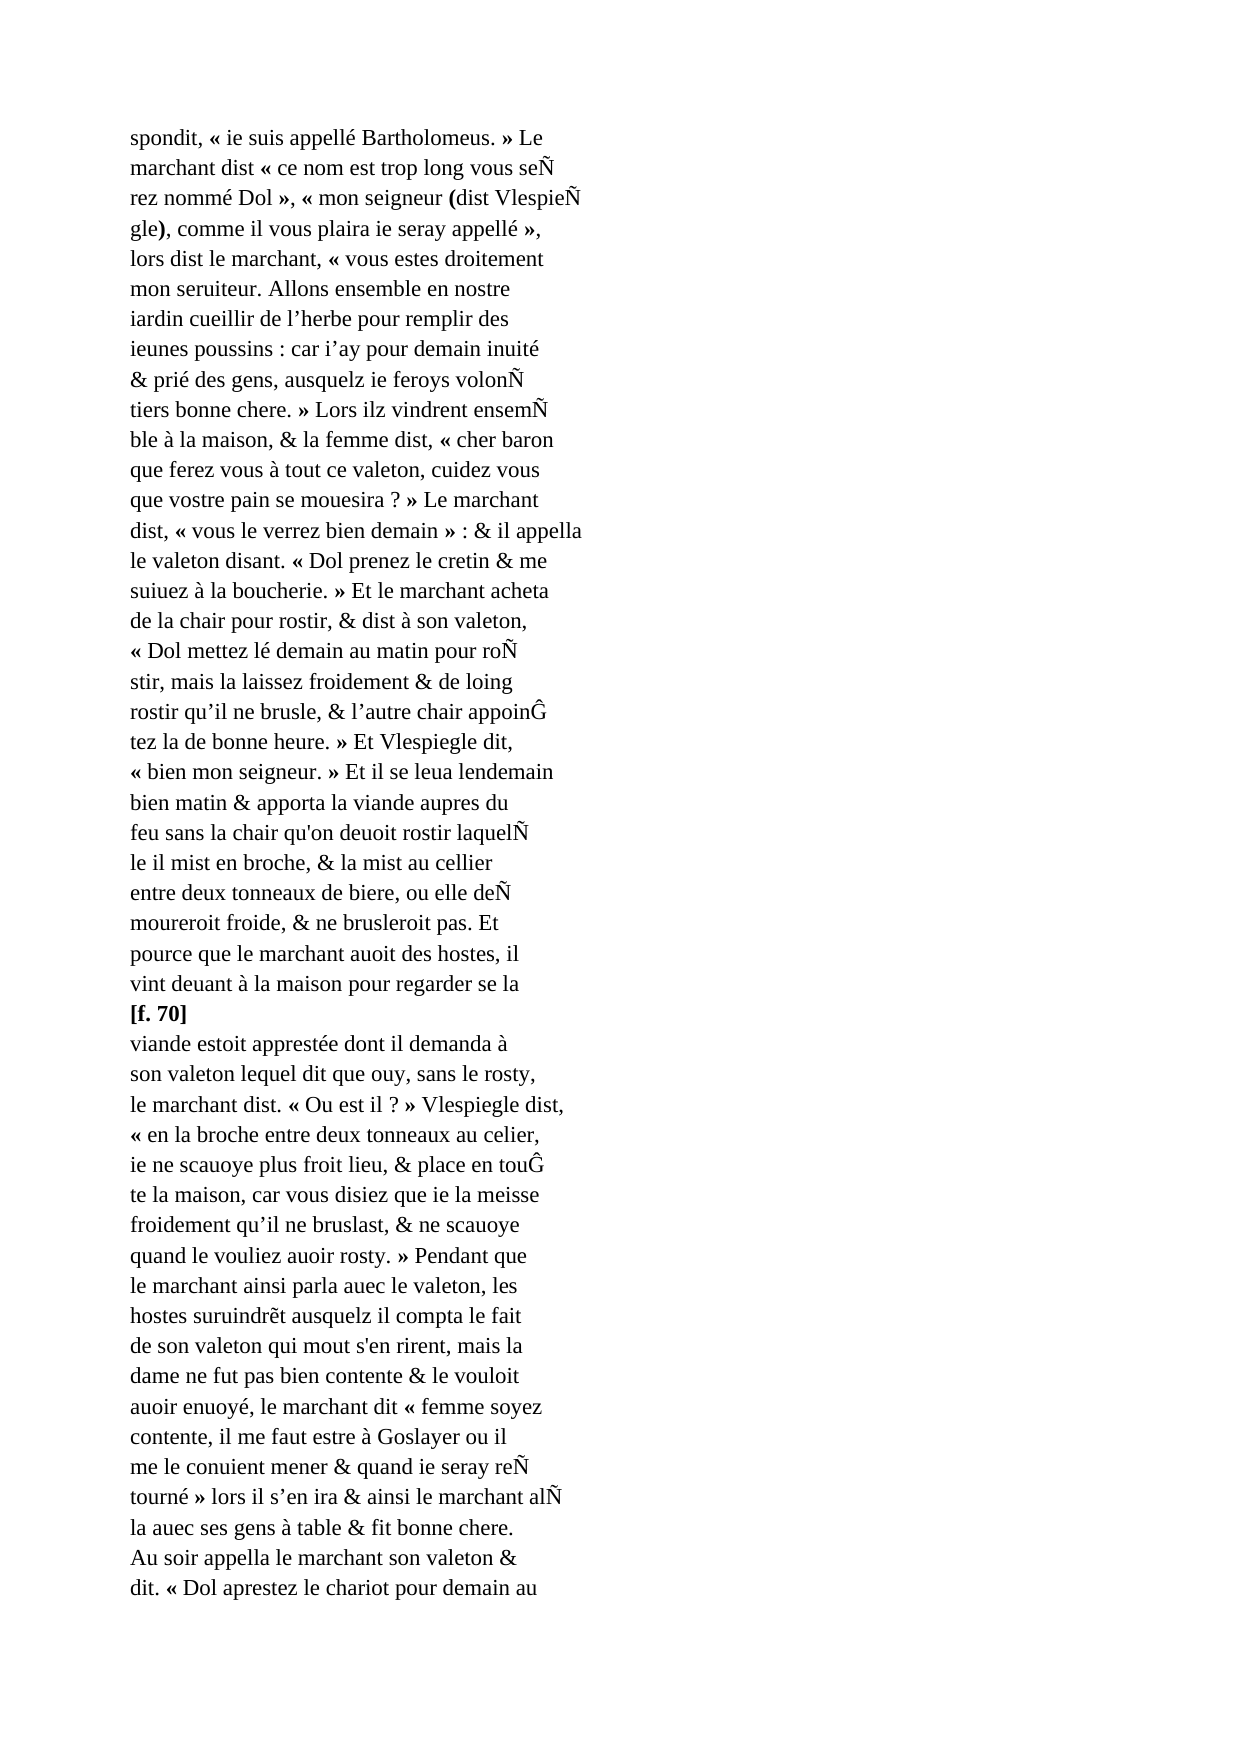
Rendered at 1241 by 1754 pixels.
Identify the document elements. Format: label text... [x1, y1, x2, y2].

text spondit, « ie suis appellé Bartholomeus. » Le marchant dist « ce nom est trop long vous seÑ rez nommé Dol », « mon seigneur (dist VlespieÑ gle), comme il vous plaira ie seray appellé », lors dist le marchant, « vous estes droitement mon seruiteur. Allons ensemble en nostre iardin cueillir de l’herbe pour remplir des ieunes poussins : car i’ay pour demain inuité & prié des gens, ausquelz ie feroys volonÑ tiers bonne chere. » Lors ilz vindrent ensemÑ ble à la maison, & la femme dist, « cher baron que ferez vous à tout ce valeton, cuidez vous que vostre pain se mouesira ? » Le marchant dist, « vous le verrez bien demain » : & il appella le valeton disant. « Dol prenez le cretin & me suiuez à la boucherie. » Et le marchant acheta de la chair pour rostir, & dist à son valeton, « Dol mettez lé demain au matin pour roÑ stir, mais la laissez froidement & de loing rostir qu’il ne brusle, & l’autre chair appoinĜ tez la de bonne heure. » Et Vlespiegle dit, « bien mon seigneur. » Et il se leua lendemain bien matin & apporta la viande aupres du feu sans la chair qu'on deuoit rostir laquelÑ le il mist en broche, & la mist au cellier entre deux tonneaux de biere, ou elle deÑ moureroit froide, & ne brusleroit pas. Et pource que le marchant auoit des hostes, il vint deuant à la maison pour regarder se la [f. 70] viande estoit apprestée dont il demanda à son valeton lequel dit que ouy, sans le rosty, le marchant dist. « Ou est il ? » Vlespiegle dist, « en la broche entre deux tonneaux au celier, ie ne scauoye plus froit lieu, & place en touĜ te la maison, car vous disiez que ie la meisse froidement qu’il ne bruslast, & ne scauoye quand le vouliez auoir rosty. » Pendant que le marchant ainsi parla auec le valeton, les hostes suruindrẽt ausquelz il compta le fait de son valeton qui mout s'en rirent, mais la dame ne fut pas bien contente & le vouloit auoir enuoyé, le marchant dit « femme soyez contente, il me faut estre à Goslayer ou il me le conuient mener & quand ie seray reÑ tourné » lors il s’en ira & ainsi le marchant alÑ la auec ses gens à table & fit bonne chere. Au soir appella le marchant son valeton & dit. « Dol aprestez le chariot pour demain au [118, 118, 1122, 1606]
